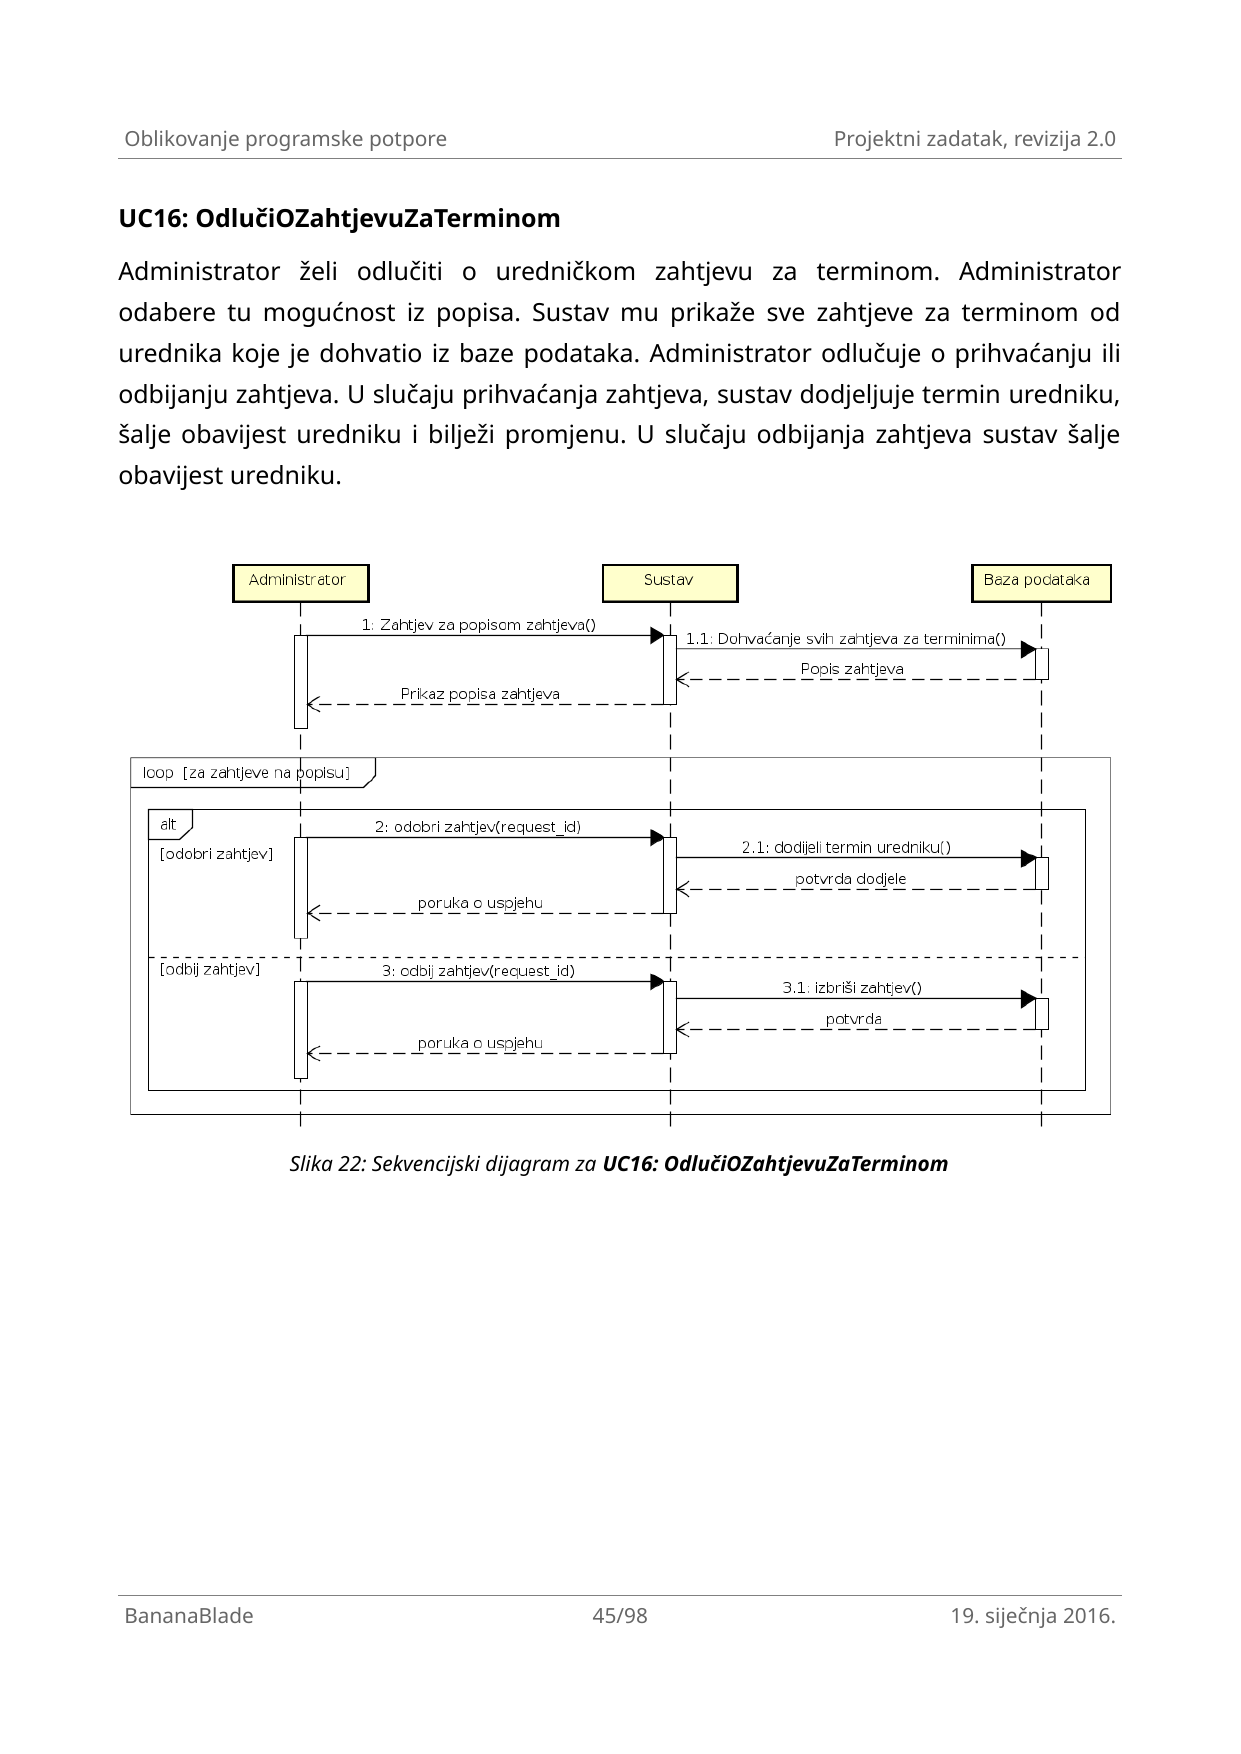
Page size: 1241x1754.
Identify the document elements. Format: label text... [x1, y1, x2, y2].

picture [118, 552, 1123, 1144]
text Administrator želi odlučiti o uredničkom zahtjevu za terminom. Administrator odabere tu mogućnost iz popisa. Sustav mu prikaže sve zahtjeve za terminom od urednika koje je dohvatio iz baze podataka. Administrator odlučuje o prihvaćanju ili odbijanju zahtjeva. U slučaju prihvaćanja zahtjeva, sustav dodjeljuje termin uredniku, šalje obavijest uredniku i bilježi promjenu. U slučaju odbijanja zahtjeva sustav šalje obavijest uredniku. [118, 254, 1122, 492]
subtitle UC16: OdlučiOZahtjevuZaTerminom [118, 201, 1122, 234]
text Slika 22: Sekvencijski dijagram za UC16: OdlučiOZahtjevuZaTerminom [118, 1144, 1122, 1178]
